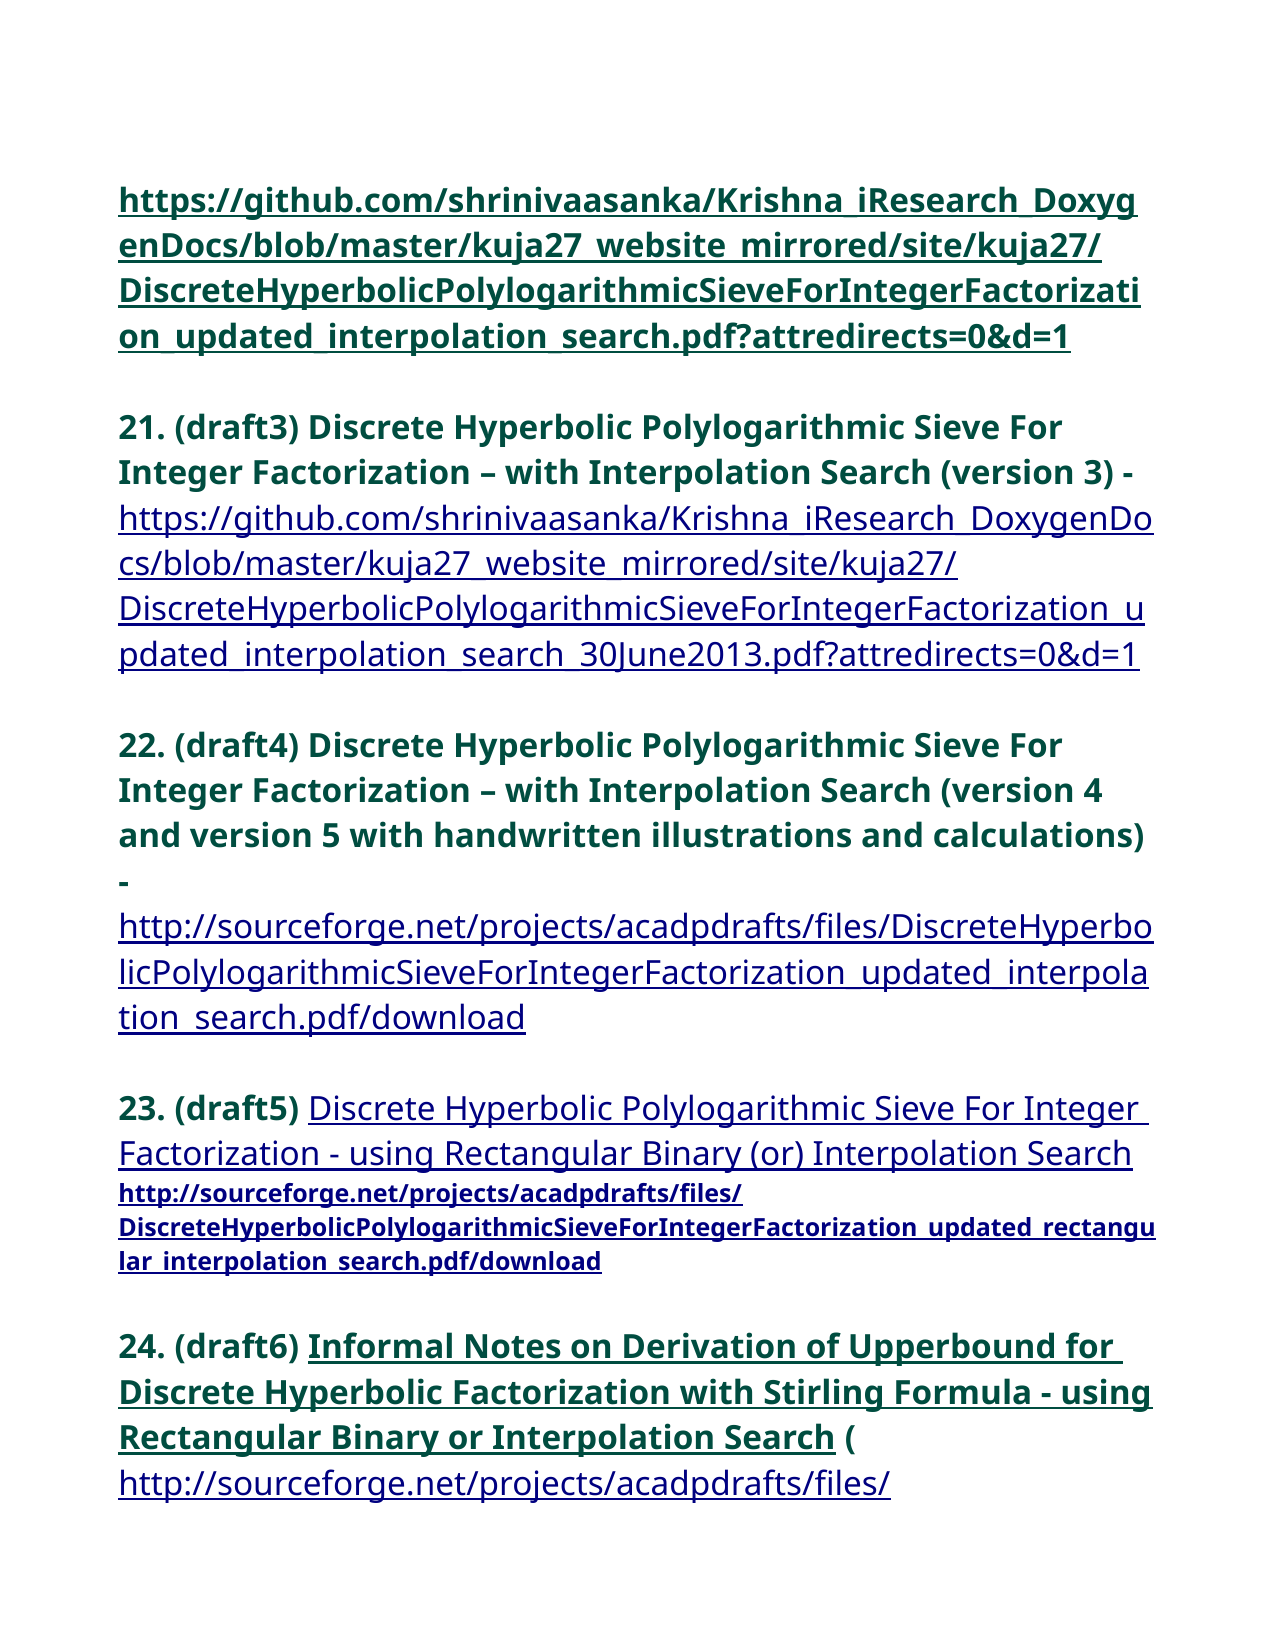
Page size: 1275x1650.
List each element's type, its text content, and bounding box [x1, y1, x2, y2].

text 22. (draft4) Discrete Hyperbolic Polylogarithmic Sieve For Integer Factorization – with Interpolation Search (version 4 and version 5 with handwritten illustrations and calculations) - http://sourceforge.net/projects/acadpdrafts/files/DiscreteHyperbolicPolylogarithmicSieveForIntegerFactorization_updated_interpolation_search.pdf/download [118, 721, 1157, 1039]
text http://sourceforge.net/projects/acadpdrafts/files/ [118, 1459, 1157, 1505]
text - https://github.com/shrinivaasanka/Krishna_iResearch_DoxygenDocs/blob/master/kuja27_website_mirrored/site/kuja27/DiscreteHyperbolicPolylogarithmicSieveForIntegerFactorization_updated_interpolation_search.pdf?attredirects=0&d=1 [118, 176, 1157, 358]
text 23. (draft5) Discrete Hyperbolic Polylogarithmic Sieve For Integer Factorization - using Rectangular Binary (or) Interpolation Search [118, 1085, 1157, 1176]
text 21. (draft3) Discrete Hyperbolic Polylogarithmic Sieve For Integer Factorization – with Interpolation Search (version 3) - https://github.com/shrinivaasanka/Krishna_iResearch_DoxygenDocs/blob/master/kuja27_website_mirrored/site/kuja27/DiscreteHyperbolicPolylogarithmicSieveForIntegerFactorization_updated_interpolation_search_30June2013.pdf?attredirects=0&d=1 [118, 403, 1157, 676]
text http://sourceforge.net/projects/acadpdrafts/files/DiscreteHyperbolicPolylogarithmicSieveForIntegerFactorization_updated_rectangular_interpolation_search.pdf/download [118, 1176, 1157, 1278]
text 24. (draft6) Informal Notes on Derivation of Upperbound for Discrete Hyperbolic Factorization with Stirling Formula - using Rectangular Binary or Interpolation Search ( [118, 1323, 1157, 1459]
